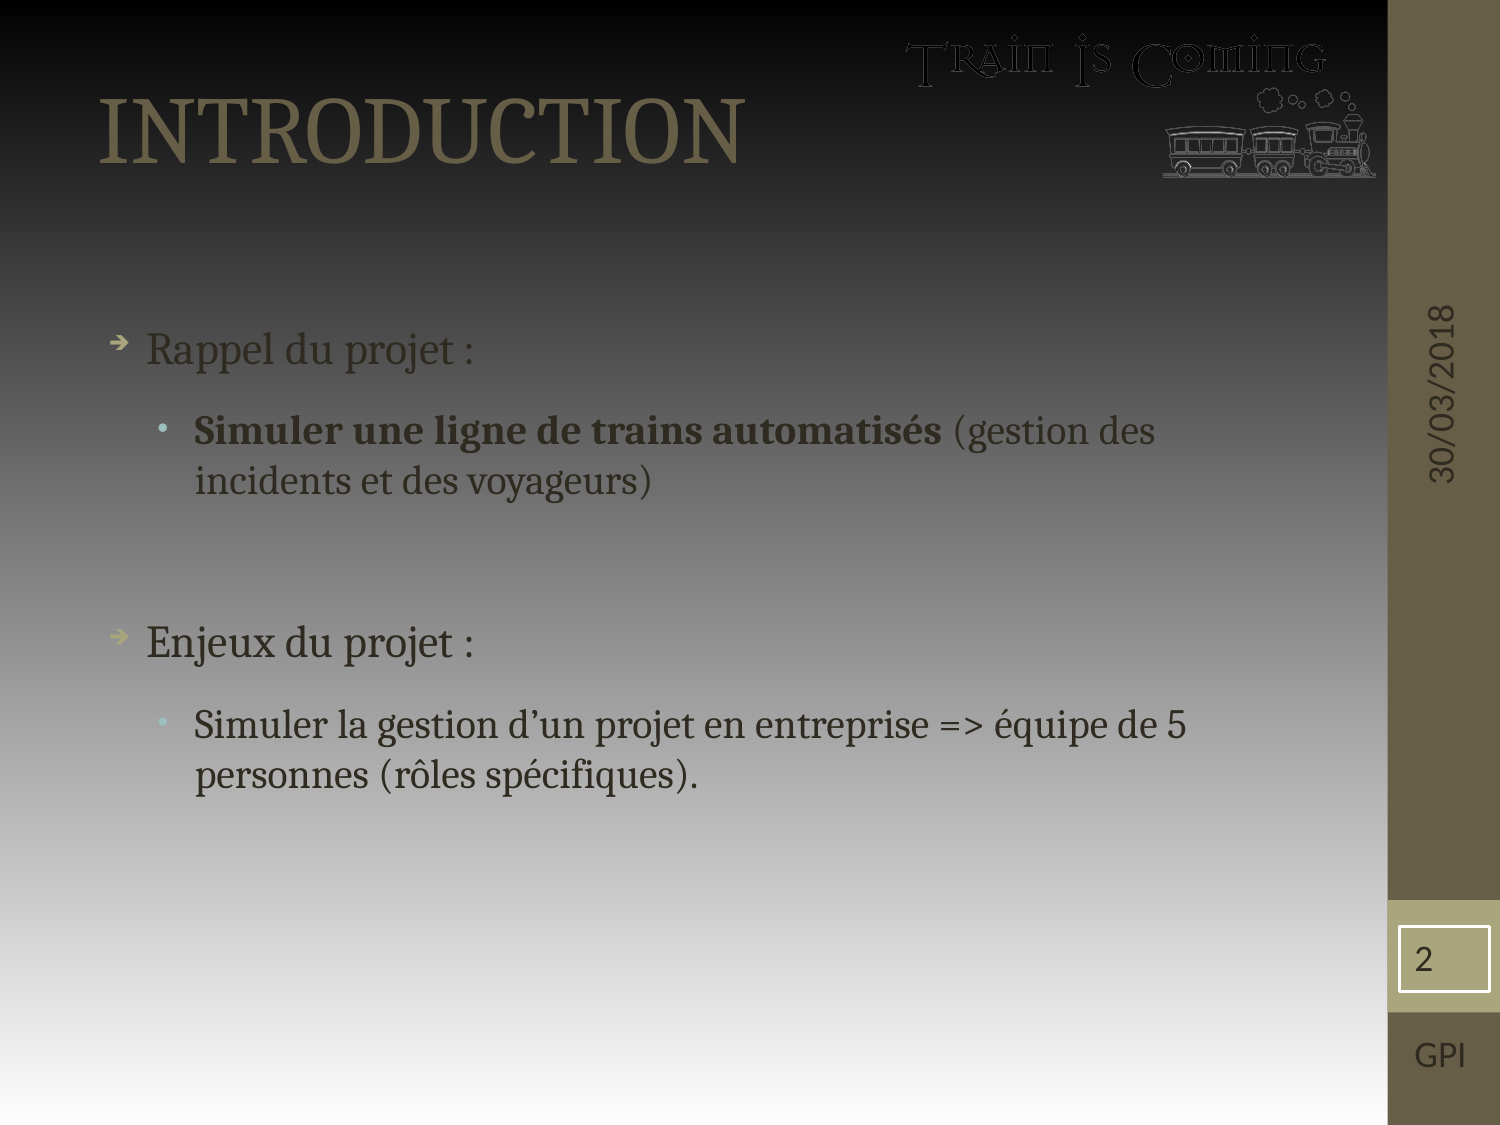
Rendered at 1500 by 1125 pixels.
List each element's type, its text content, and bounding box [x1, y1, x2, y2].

slide_number [1399, 926, 1490, 992]
title INTRODUCTION [82, 60, 1333, 249]
text_box GPI [1399, 1023, 1483, 1083]
slide_number 30/03/2018 [1408, 100, 1469, 501]
list Rappel du projet : Simuler une ligne de trains automatisés (gestion des incidents et des voyageurs) Enjeux du projet : Simuler la gestion d’un projet en entreprise => équipe de 5 personnes (rôles spécifiques). [75, 310, 1325, 1099]
picture [897, 11, 1376, 191]
